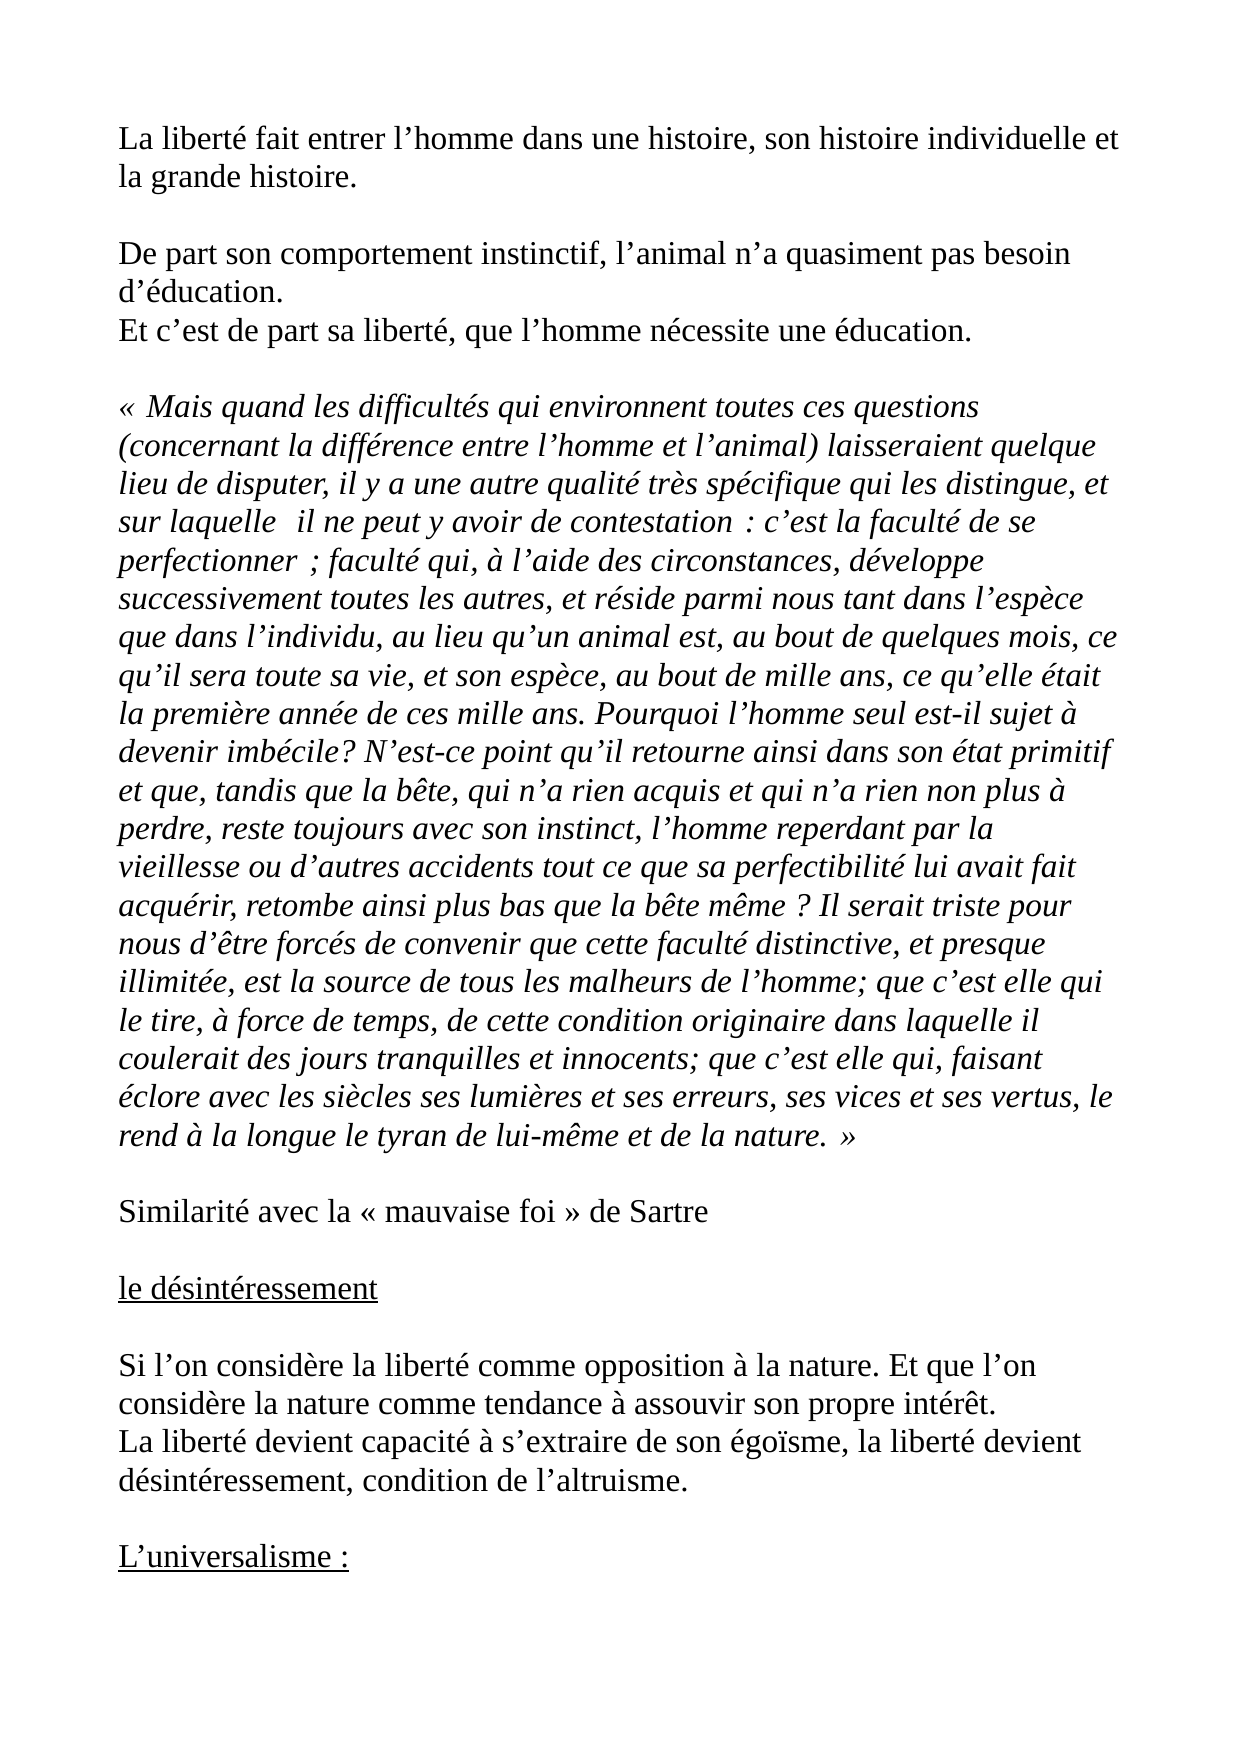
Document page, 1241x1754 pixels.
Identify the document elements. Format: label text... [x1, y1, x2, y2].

text La liberté fait entrer l’homme dans une histoire, son histoire individuelle et la grande histoire. [118, 118, 1122, 195]
text L’universalisme : [118, 1536, 1122, 1575]
text La liberté devient capacité à s’extraire de son égoïsme, la liberté devient désintéressement, condition de l’altruisme. [118, 1421, 1122, 1498]
text Similarité avec la « mauvaise foi » de Sartre [118, 1191, 1122, 1230]
text « Mais quand les difficultés qui environnent toutes ces questions (concernant la différence entre l’homme et l’animal) laisseraient quelque lieu de disputer, il y a une autre qualité très spécifique qui les distingue, et sur laquelle il ne peut y avoir de contestation : c’est la faculté de se perfectionner ; faculté qui, à l’aide des circonstances, développe successivement toutes les autres, et réside parmi nous tant dans l’espèce que dans l’individu, au lieu qu’un animal est, au bout de quelques mois, ce qu’il sera toute sa vie, et son espèce, au bout de mille ans, ce qu’elle était la première année de ces mille ans. Pourquoi l’homme seul est-il sujet à devenir imbécile? N’est-ce point qu’il retourne ainsi dans son état primitif et que, tandis que la bête, qui n’a rien acquis et qui n’a rien non plus à perdre, reste toujours avec son instinct, l’homme reperdant par la vieillesse ou d’autres accidents tout ce que sa perfectibilité lui avait fait acquérir, retombe ainsi plus bas que la bête même ? Il serait triste pour nous d’être forcés de convenir que cette faculté distinctive, et presque illimitée, est la source de tous les malheurs de l’homme; que c’est elle qui le tire, à force de temps, de cette condition originaire dans laquelle il coulerait des jours tranquilles et innocents; que c’est elle qui, faisant éclore avec les siècles ses lumières et ses erreurs, ses vices et ses vertus, le rend à la longue le tyran de lui-même et de la nature. » [118, 386, 1122, 1153]
text le désintéressement [118, 1268, 1122, 1306]
text Si l’on considère la liberté comme opposition à la nature. Et que l’on considère la nature comme tendance à assouvir son propre intérêt. [118, 1345, 1122, 1421]
text Et c’est de part sa liberté, que l’homme nécessite une éducation. [118, 310, 1122, 348]
text De part son comportement instinctif, l’animal n’a quasiment pas besoin d’éducation. [118, 233, 1122, 310]
